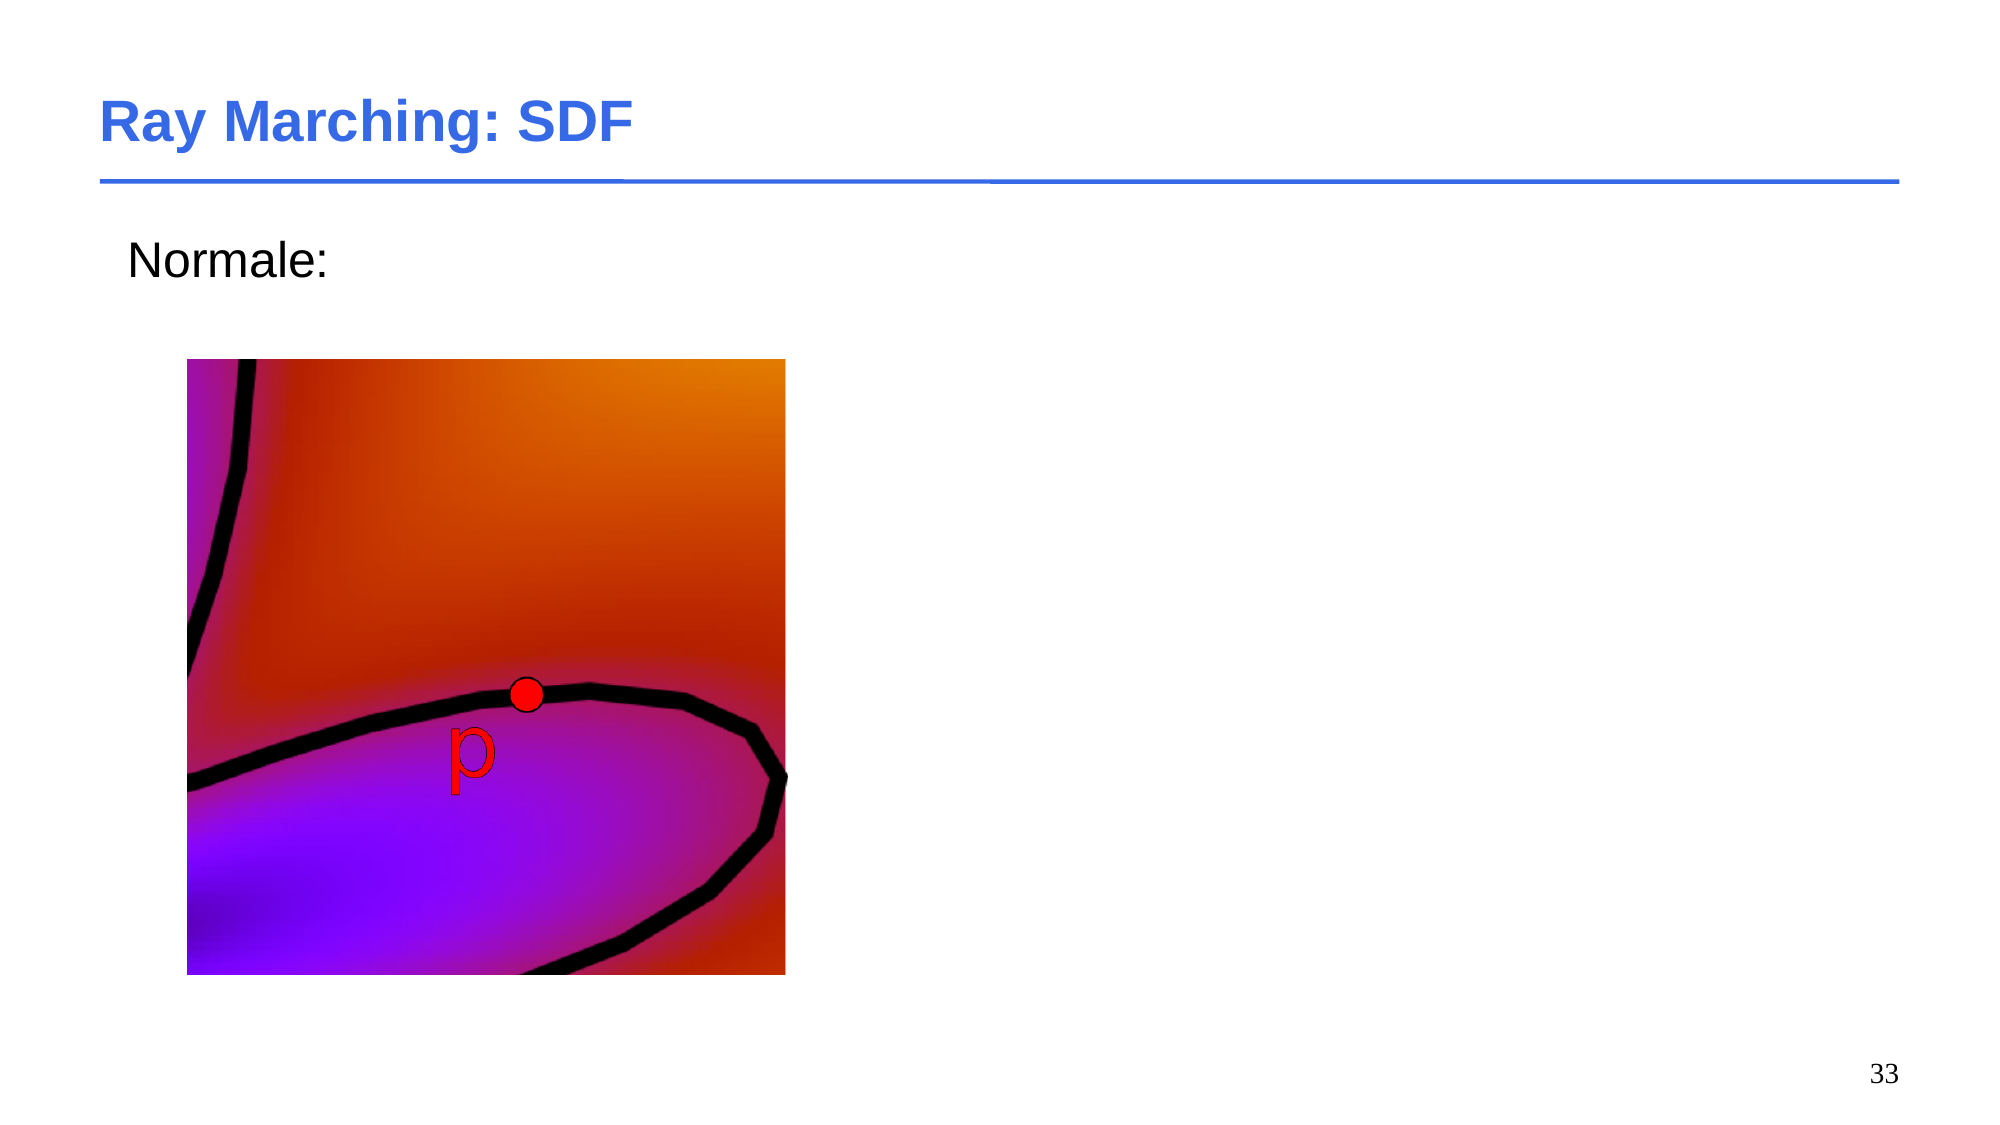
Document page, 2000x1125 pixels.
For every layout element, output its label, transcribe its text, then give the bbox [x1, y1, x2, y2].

title Ray Marching: SDF [99, 27, 1900, 215]
picture [187, 359, 788, 975]
text_box Normale: [112, 224, 826, 601]
